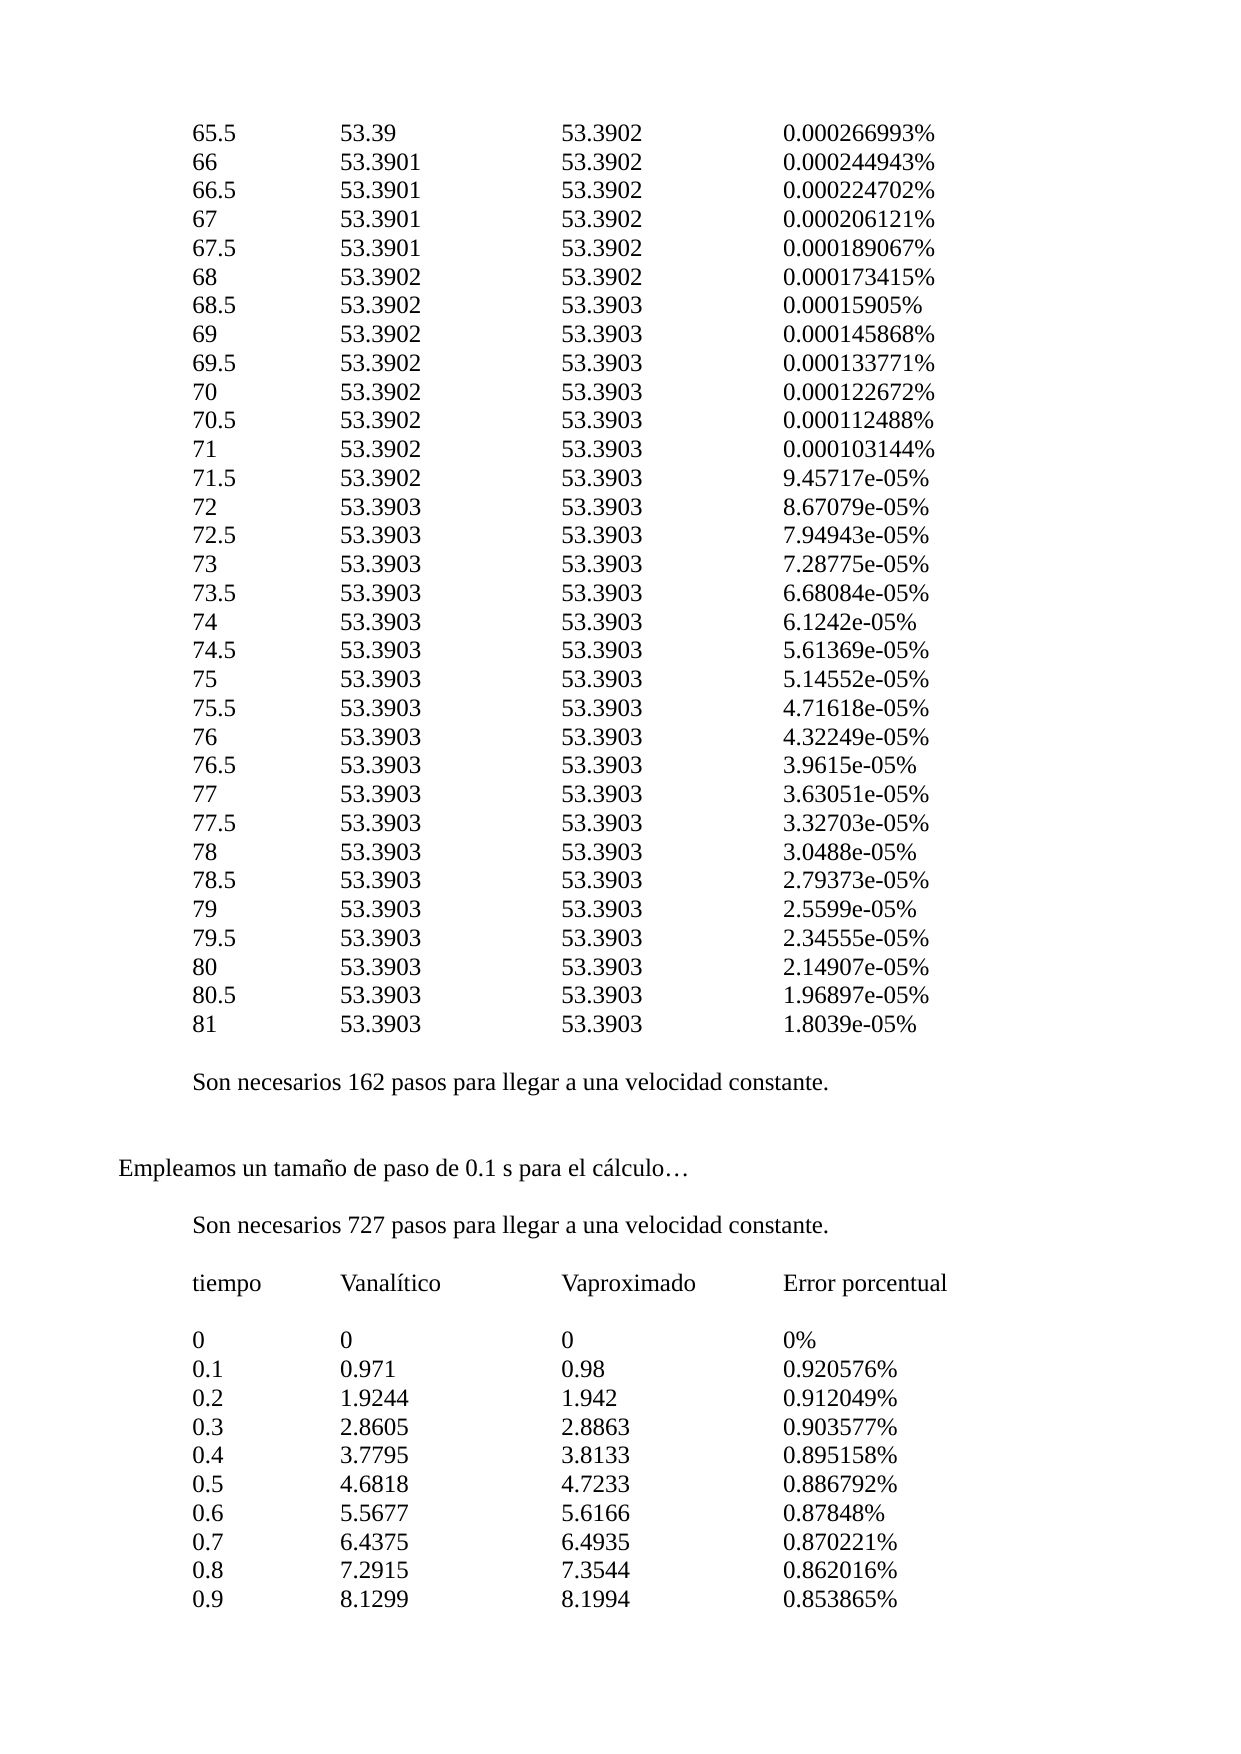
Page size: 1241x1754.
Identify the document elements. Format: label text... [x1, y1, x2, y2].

text 75 53.3903 53.3903 5.14552e-05% [118, 664, 1122, 693]
text 73 53.3903 53.3903 7.28775e-05% [118, 549, 1122, 578]
text 0.4 3.7795 3.8133 0.895158% [118, 1441, 1122, 1469]
text 0.5 4.6818 4.7233 0.886792% [118, 1469, 1122, 1498]
text 0.3 2.8605 2.8863 0.903577% [118, 1412, 1122, 1441]
text 69 53.3902 53.3903 0.000145868% [118, 319, 1122, 348]
text 80 53.3903 53.3903 2.14907e-05% [118, 952, 1122, 981]
text 73.5 53.3903 53.3903 6.68084e-05% [118, 578, 1122, 607]
text tiempo Vanalítico Vaproximado Error porcentual [118, 1268, 1122, 1297]
text 68 53.3902 53.3902 0.000173415% [118, 262, 1122, 291]
text 67 53.3901 53.3902 0.000206121% [118, 204, 1122, 233]
text 0.7 6.4375 6.4935 0.870221% [118, 1527, 1122, 1556]
text 72.5 53.3903 53.3903 7.94943e-05% [118, 521, 1122, 549]
text 67.5 53.3901 53.3902 0.000189067% [118, 233, 1122, 262]
text 69.5 53.3902 53.3903 0.000133771% [118, 348, 1122, 377]
text 78 53.3903 53.3903 3.0488e-05% [118, 837, 1122, 866]
text 72 53.3903 53.3903 8.67079e-05% [118, 492, 1122, 521]
text 70.5 53.3902 53.3903 0.000112488% [118, 406, 1122, 434]
text 80.5 53.3903 53.3903 1.96897e-05% [118, 981, 1122, 1009]
text 0.8 7.2915 7.3544 0.862016% [118, 1556, 1122, 1584]
text 66 53.3901 53.3902 0.000244943% [118, 147, 1122, 176]
text 77.5 53.3903 53.3903 3.32703e-05% [118, 808, 1122, 837]
text 71 53.3902 53.3903 0.000103144% [118, 434, 1122, 463]
text Empleamos un tamaño de paso de 0.1 s para el cálculo… [118, 1153, 1122, 1182]
text 0.1 0.971 0.98 0.920576% [118, 1354, 1122, 1383]
text 68.5 53.3902 53.3903 0.00015905% [118, 291, 1122, 319]
text 71.5 53.3902 53.3903 9.45717e-05% [118, 463, 1122, 492]
text 81 53.3903 53.3903 1.8039e-05% [118, 1009, 1122, 1038]
text 74 53.3903 53.3903 6.1242e-05% [118, 607, 1122, 636]
text Son necesarios 727 pasos para llegar a una velocidad constante. [118, 1211, 1122, 1239]
text 76 53.3903 53.3903 4.32249e-05% [118, 722, 1122, 751]
text 0.9 8.1299 8.1994 0.853865% [118, 1584, 1122, 1613]
text 0 0 0 0% [118, 1326, 1122, 1354]
text 79.5 53.3903 53.3903 2.34555e-05% [118, 923, 1122, 952]
text 66.5 53.3901 53.3902 0.000224702% [118, 176, 1122, 204]
text 0.6 5.5677 5.6166 0.87848% [118, 1498, 1122, 1527]
text 0.2 1.9244 1.942 0.912049% [118, 1383, 1122, 1412]
text 78.5 53.3903 53.3903 2.79373e-05% [118, 866, 1122, 894]
text 79 53.3903 53.3903 2.5599e-05% [118, 894, 1122, 923]
text 70 53.3902 53.3903 0.000122672% [118, 377, 1122, 406]
text 65.5 53.39 53.3902 0.000266993% [118, 118, 1122, 147]
text Son necesarios 162 pasos para llegar a una velocidad constante. [118, 1067, 1122, 1096]
text 76.5 53.3903 53.3903 3.9615e-05% [118, 751, 1122, 779]
text 75.5 53.3903 53.3903 4.71618e-05% [118, 693, 1122, 722]
text 74.5 53.3903 53.3903 5.61369e-05% [118, 636, 1122, 664]
text 77 53.3903 53.3903 3.63051e-05% [118, 779, 1122, 808]
